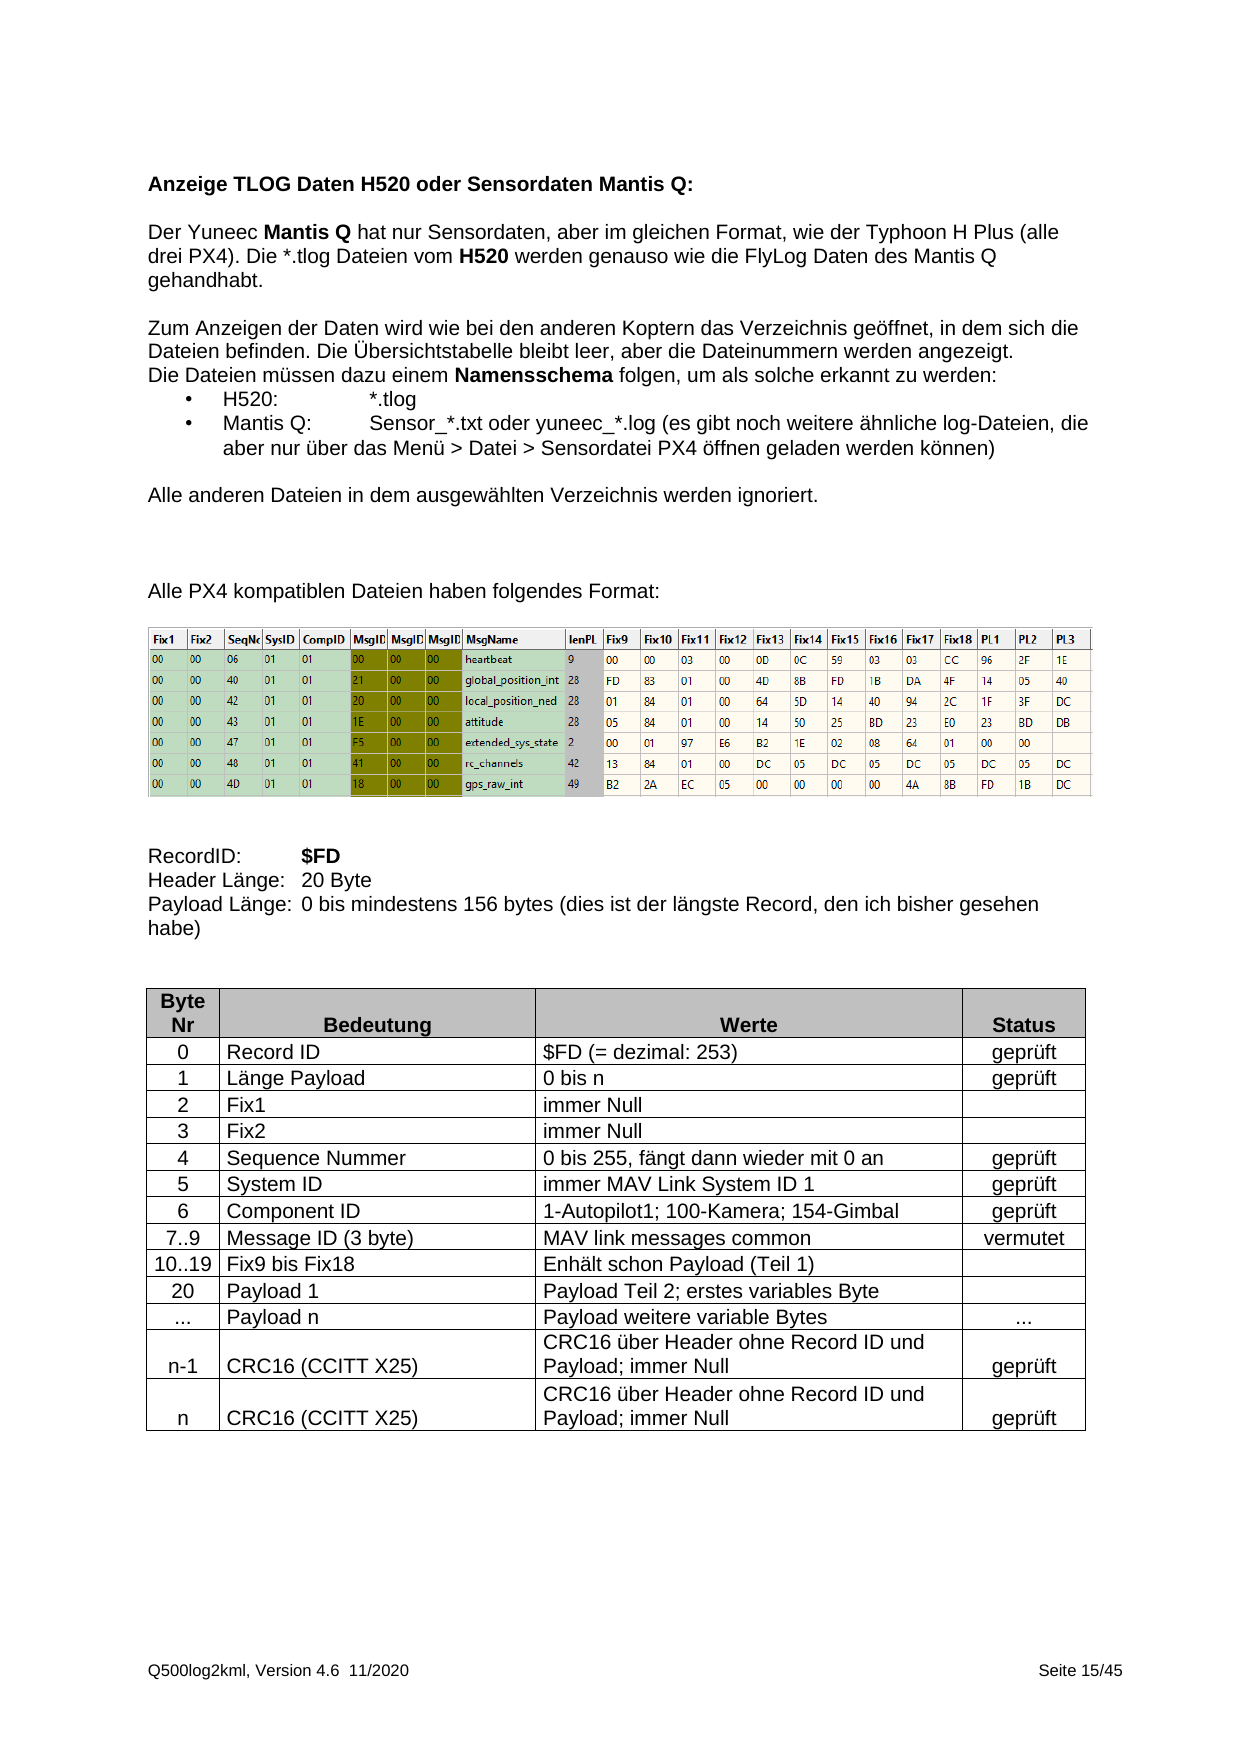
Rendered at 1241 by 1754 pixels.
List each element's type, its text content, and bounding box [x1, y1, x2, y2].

table_cell Payload weitere variable Bytes [536, 1304, 962, 1329]
table_cell n [147, 1379, 219, 1430]
table_cell geprüft [963, 1065, 1085, 1090]
table_cell [963, 1277, 1085, 1302]
table_cell Enhält schon Payload (Teil 1) [536, 1250, 962, 1276]
table_cell System ID [220, 1171, 535, 1196]
table_cell 7..9 [147, 1224, 219, 1249]
list H520: *.tlog [185, 387, 1093, 411]
picture [147, 627, 1093, 797]
table_header Status [963, 989, 1085, 1037]
table_cell 0 bis n [536, 1065, 962, 1090]
text Alle PX4 kompatiblen Dateien haben folgendes Format: [148, 579, 1093, 603]
table_cell Fix9 bis Fix18 [220, 1250, 535, 1276]
table_cell Sequence Nummer [220, 1144, 535, 1170]
table_cell [963, 1250, 1085, 1276]
table_cell CRC16 über Header ohne Record ID und Payload; immer Null [536, 1379, 962, 1430]
table_header Werte [536, 989, 962, 1037]
table_cell $FD (= dezimal: 253) [536, 1038, 962, 1063]
table_cell Fix1 [220, 1091, 535, 1117]
table_cell 4 [147, 1144, 219, 1170]
table_cell 20 [147, 1277, 219, 1302]
table_cell Message ID (3 byte) [220, 1224, 535, 1249]
text Anzeige TLOG Daten H520 oder Sensordaten Mantis Q: [148, 172, 1093, 196]
table_cell Fix2 [220, 1118, 535, 1143]
table_cell geprüft [963, 1197, 1085, 1223]
table_header Bedeutung [220, 989, 535, 1037]
table_cell 1-Autopilot1; 100-Kamera; 154-Gimbal [536, 1197, 962, 1223]
table_cell 0 [147, 1038, 219, 1063]
table_cell geprüft [963, 1038, 1085, 1063]
table_cell geprüft [963, 1379, 1085, 1430]
text Der Yuneec Mantis Q hat nur Sensordaten, aber im gleichen Format, wie der Typhoon H Plus (alle drei PX4). Die *.tlog Dateien vom H520 werden genauso wie die FlyLog Daten des Mantis Q gehandhabt. [148, 219, 1093, 291]
text Alle anderen Dateien in dem ausgewählten Verzeichnis werden ignoriert. [148, 483, 1093, 507]
text Payload Länge: 0 bis mindestens 156 bytes (dies ist der längste Record, den ich bisher gesehen habe) [148, 892, 1093, 940]
table_cell Record ID [220, 1038, 535, 1063]
table_cell [963, 1118, 1085, 1143]
table_cell Component ID [220, 1197, 535, 1223]
text Header Länge: 20 Byte [148, 868, 1093, 892]
table_cell 2 [147, 1091, 219, 1117]
table_cell CRC16 (CCITT X25) [220, 1379, 535, 1430]
table_cell CRC16 (CCITT X25) [220, 1330, 535, 1378]
table_cell CRC16 über Header ohne Record ID und Payload; immer Null [536, 1330, 962, 1378]
table_cell geprüft [963, 1171, 1085, 1196]
table_cell n-1 [147, 1330, 219, 1378]
table_cell geprüft [963, 1330, 1085, 1378]
table_cell Payload 1 [220, 1277, 535, 1302]
table_cell Payload n [220, 1304, 535, 1329]
table_cell vermutet [963, 1224, 1085, 1249]
text RecordID: $FD [148, 844, 1093, 868]
table_cell 6 [147, 1197, 219, 1223]
table_cell Payload Teil 2; erstes variables Byte [536, 1277, 962, 1302]
table_cell ... [147, 1304, 219, 1329]
table_cell Länge Payload [220, 1065, 535, 1090]
table_cell 5 [147, 1171, 219, 1196]
table_cell geprüft [963, 1144, 1085, 1170]
table_cell immer Null [536, 1118, 962, 1143]
table_cell MAV link messages common [536, 1224, 962, 1249]
table_cell immer Null [536, 1091, 962, 1117]
table_cell [963, 1091, 1085, 1117]
table_cell 0 bis 255, fängt dann wieder mit 0 an [536, 1144, 962, 1170]
table_cell ... [963, 1304, 1085, 1329]
text Zum Anzeigen der Daten wird wie bei den anderen Koptern das Verzeichnis geöffnet, in dem sich die Dateien befinden. Die Übersichtstabelle bleibt leer, aber die Dateinummern werden angezeigt. [148, 315, 1093, 363]
table_header Byte Nr [147, 989, 219, 1037]
table_cell 10..19 [147, 1250, 219, 1276]
text Die Dateien müssen dazu einem Namensschema folgen, um als solche erkannt zu werden: [148, 363, 1093, 387]
table_cell 1 [147, 1065, 219, 1090]
table_cell immer MAV Link System ID 1 [536, 1171, 962, 1196]
table_cell 3 [147, 1118, 219, 1143]
list Mantis Q: Sensor_*.txt oder yuneec_*.log (es gibt noch weitere ähnliche log-Dateien, die aber nur über das Menü > Datei > Sensordatei PX4 öffnen geladen werden können) [185, 411, 1093, 459]
